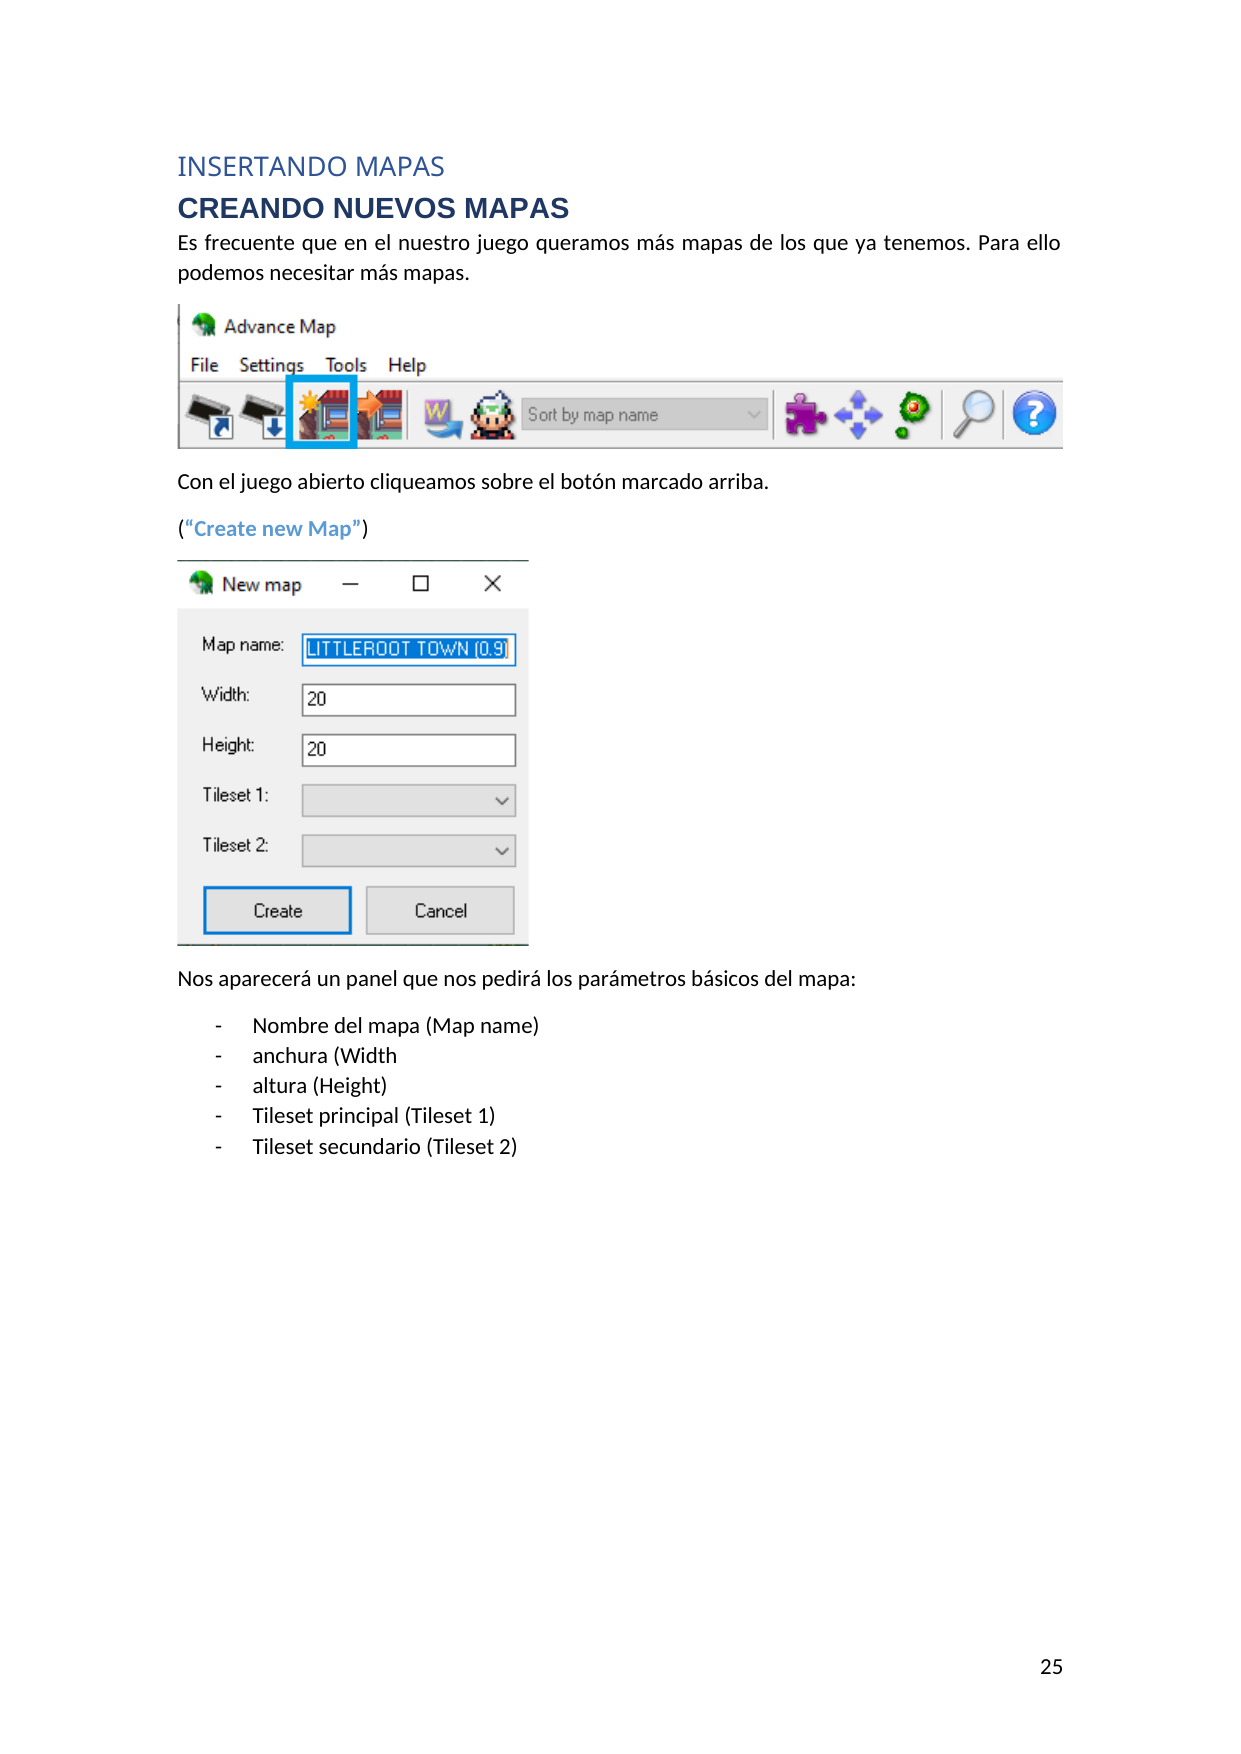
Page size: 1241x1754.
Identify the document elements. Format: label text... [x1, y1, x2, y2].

list anchura (Width [215, 1041, 1063, 1069]
picture [177, 304, 1063, 449]
text Es frecuente que en el nuestro juego queramos más mapas de los que ya tenemos. Para ello podemos necesitar más mapas. [177, 228, 1063, 286]
list Tileset secundario (Tileset 2) [215, 1132, 1063, 1160]
subtitle INSERTANDO MAPAS [177, 148, 1063, 184]
text Nos aparecerá un panel que nos pedirá los parámetros básicos del mapa: [177, 964, 1063, 992]
picture [177, 560, 529, 946]
picture [294, 383, 349, 441]
subtitle CREANDO NUEVOS MAPAS [177, 192, 1063, 225]
list Tileset principal (Tileset 1) [215, 1102, 1063, 1130]
text (“Create new Map”) [177, 514, 1063, 542]
list Nombre del mapa (Map name) [215, 1011, 1063, 1039]
text Con el juego abierto cliqueamos sobre el botón marcado arriba. [177, 467, 1063, 495]
list altura (Height) [215, 1071, 1063, 1099]
